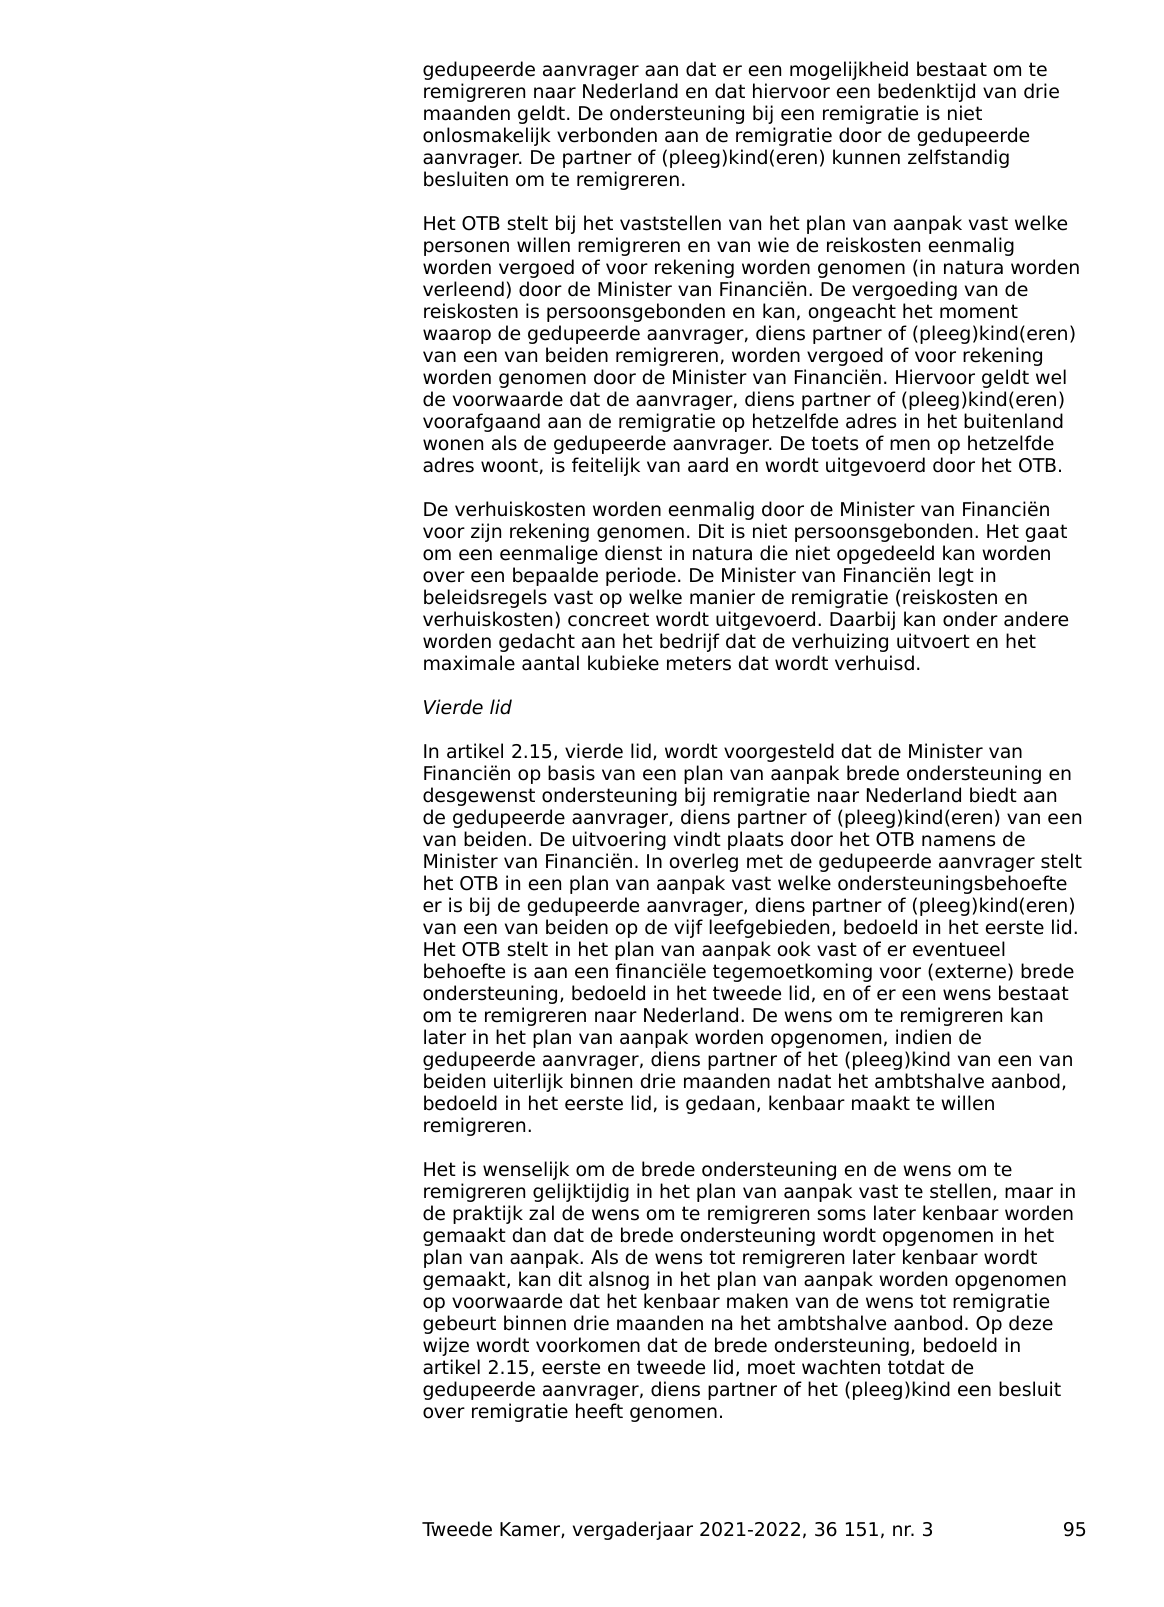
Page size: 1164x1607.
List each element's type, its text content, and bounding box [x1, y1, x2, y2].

text De verhuiskosten worden eenmalig door de Minister van Financiën voor zijn rekening genomen. Dit is niet persoonsgebonden. Het gaat om een eenmalige dienst in natura die niet opgedeeld kan worden over een bepaalde periode. De Minister van Financiën legt in beleidsregels vast op welke manier de remigratie (reiskosten en verhuiskosten) concreet wordt uitgevoerd. Daarbij kan onder andere worden gedacht aan het bedrijf dat de verhuizing uitvoert en het maximale aantal kubieke meters dat wordt verhuisd. [422, 499, 1087, 675]
text Het is wenselijk om de brede ondersteuning en de wens om te remigreren gelijktijdig in het plan van aanpak vast te stellen, maar in de praktijk zal de wens om te remigreren soms later kenbaar worden gemaakt dan dat de brede ondersteuning wordt opgenomen in het plan van aanpak. Als de wens tot remigreren later kenbaar wordt gemaakt, kan dit alsnog in het plan van aanpak worden opgenomen op voorwaarde dat het kenbaar maken van de wens tot remigratie gebeurt binnen drie maanden na het ambtshalve aanbod. Op deze wijze wordt voorkomen dat de brede ondersteuning, bedoeld in artikel 2.15, eerste en tweede lid, moet wachten totdat de gedupeerde aanvrager, diens partner of het (pleeg)kind een besluit over remigratie heeft genomen. [422, 1159, 1087, 1423]
subtitle Vierde lid [422, 697, 1087, 719]
text In artikel 2.15, vierde lid, wordt voorgesteld dat de Minister van Financiën op basis van een plan van aanpak brede ondersteuning en desgewenst ondersteuning bij remigratie naar Nederland biedt aan de gedupeerde aanvrager, diens partner of (pleeg)kind(eren) van een van beiden. De uitvoering vindt plaats door het OTB namens de Minister van Financiën. In overleg met de gedupeerde aanvrager stelt het OTB in een plan van aanpak vast welke ondersteuningsbehoefte er is bij de gedupeerde aanvrager, diens partner of (pleeg)kind(eren) van een van beiden op de vijf leefgebieden, bedoeld in het eerste lid. Het OTB stelt in het plan van aanpak ook vast of er eventueel behoefte is aan een financiële tegemoetkoming voor (externe) brede ondersteuning, bedoeld in het tweede lid, en of er een wens bestaat om te remigreren naar Nederland. De wens om te remigreren kan later in het plan van aanpak worden opgenomen, indien de gedupeerde aanvrager, diens partner of het (pleeg)kind van een van beiden uiterlijk binnen drie maanden nadat het ambtshalve aanbod, bedoeld in het eerste lid, is gedaan, kenbaar maakt te willen remigreren. [422, 741, 1087, 1137]
text Het OTB stelt bij het vaststellen van het plan van aanpak vast welke personen willen remigreren en van wie de reiskosten eenmalig worden vergoed of voor rekening worden genomen (in natura worden verleend) door de Minister van Financiën. De vergoeding van de reiskosten is persoonsgebonden en kan, ongeacht het moment waarop de gedupeerde aanvrager, diens partner of (pleeg)kind(eren) van een van beiden remigreren, worden vergoed of voor rekening worden genomen door de Minister van Financiën. Hiervoor geldt wel de voorwaarde dat de aanvrager, diens partner of (pleeg)kind(eren) voorafgaand aan de remigratie op hetzelfde adres in het buitenland wonen als de gedupeerde aanvrager. De toets of men op hetzelfde adres woont, is feitelijk van aard en wordt uitgevoerd door het OTB. [422, 213, 1087, 477]
text gedupeerde aanvrager aan dat er een mogelijkheid bestaat om te remigreren naar Nederland en dat hiervoor een bedenktijd van drie maanden geldt. De ondersteuning bij een remigratie is niet onlosmakelijk verbonden aan de remigratie door de gedupeerde aanvrager. De partner of (pleeg)kind(eren) kunnen zelfstandig besluiten om te remigreren. [422, 59, 1087, 191]
